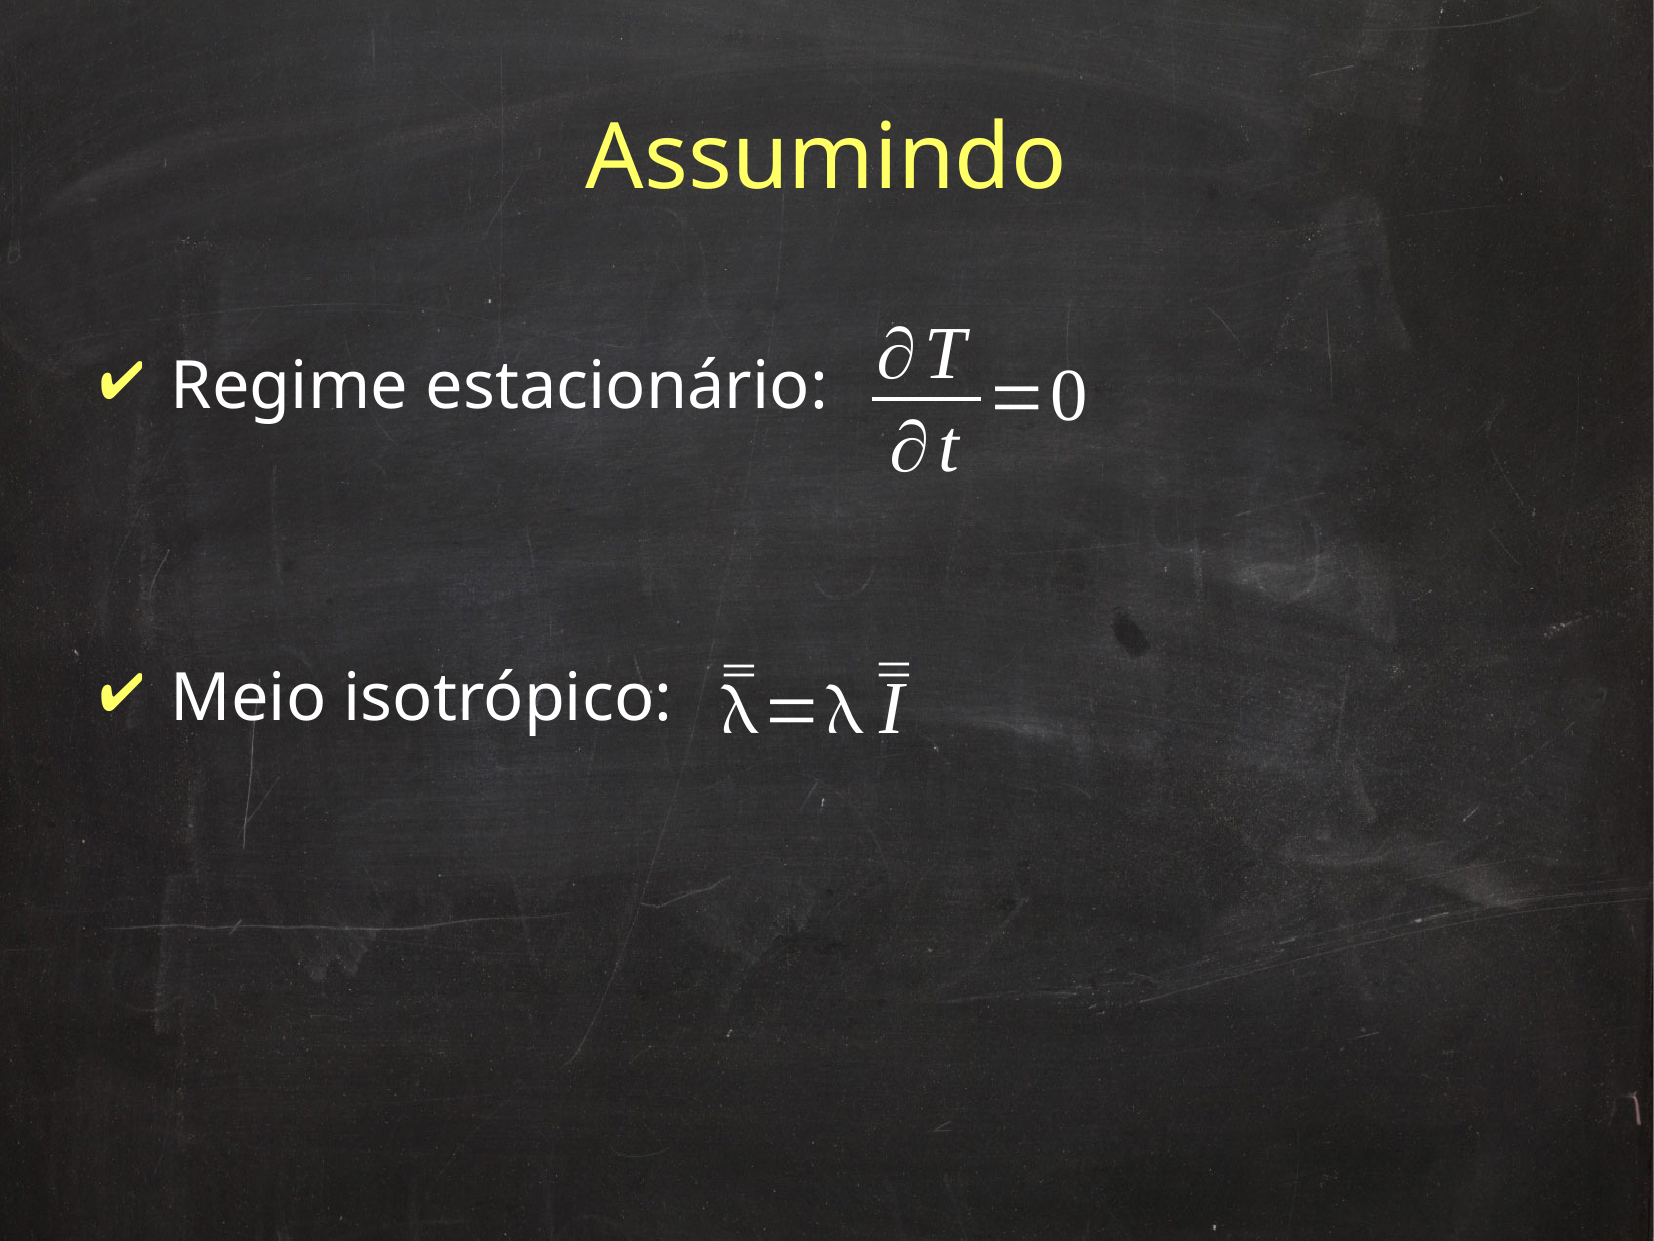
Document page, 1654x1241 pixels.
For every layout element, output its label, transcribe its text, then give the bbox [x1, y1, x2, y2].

list Regime estacionário: Meio isotrópico: [82, 337, 1571, 1173]
chart [712, 660, 919, 751]
chart [862, 310, 1093, 488]
title Assumindo [82, 49, 1571, 257]
picture [0, 0, 1654, 1241]
